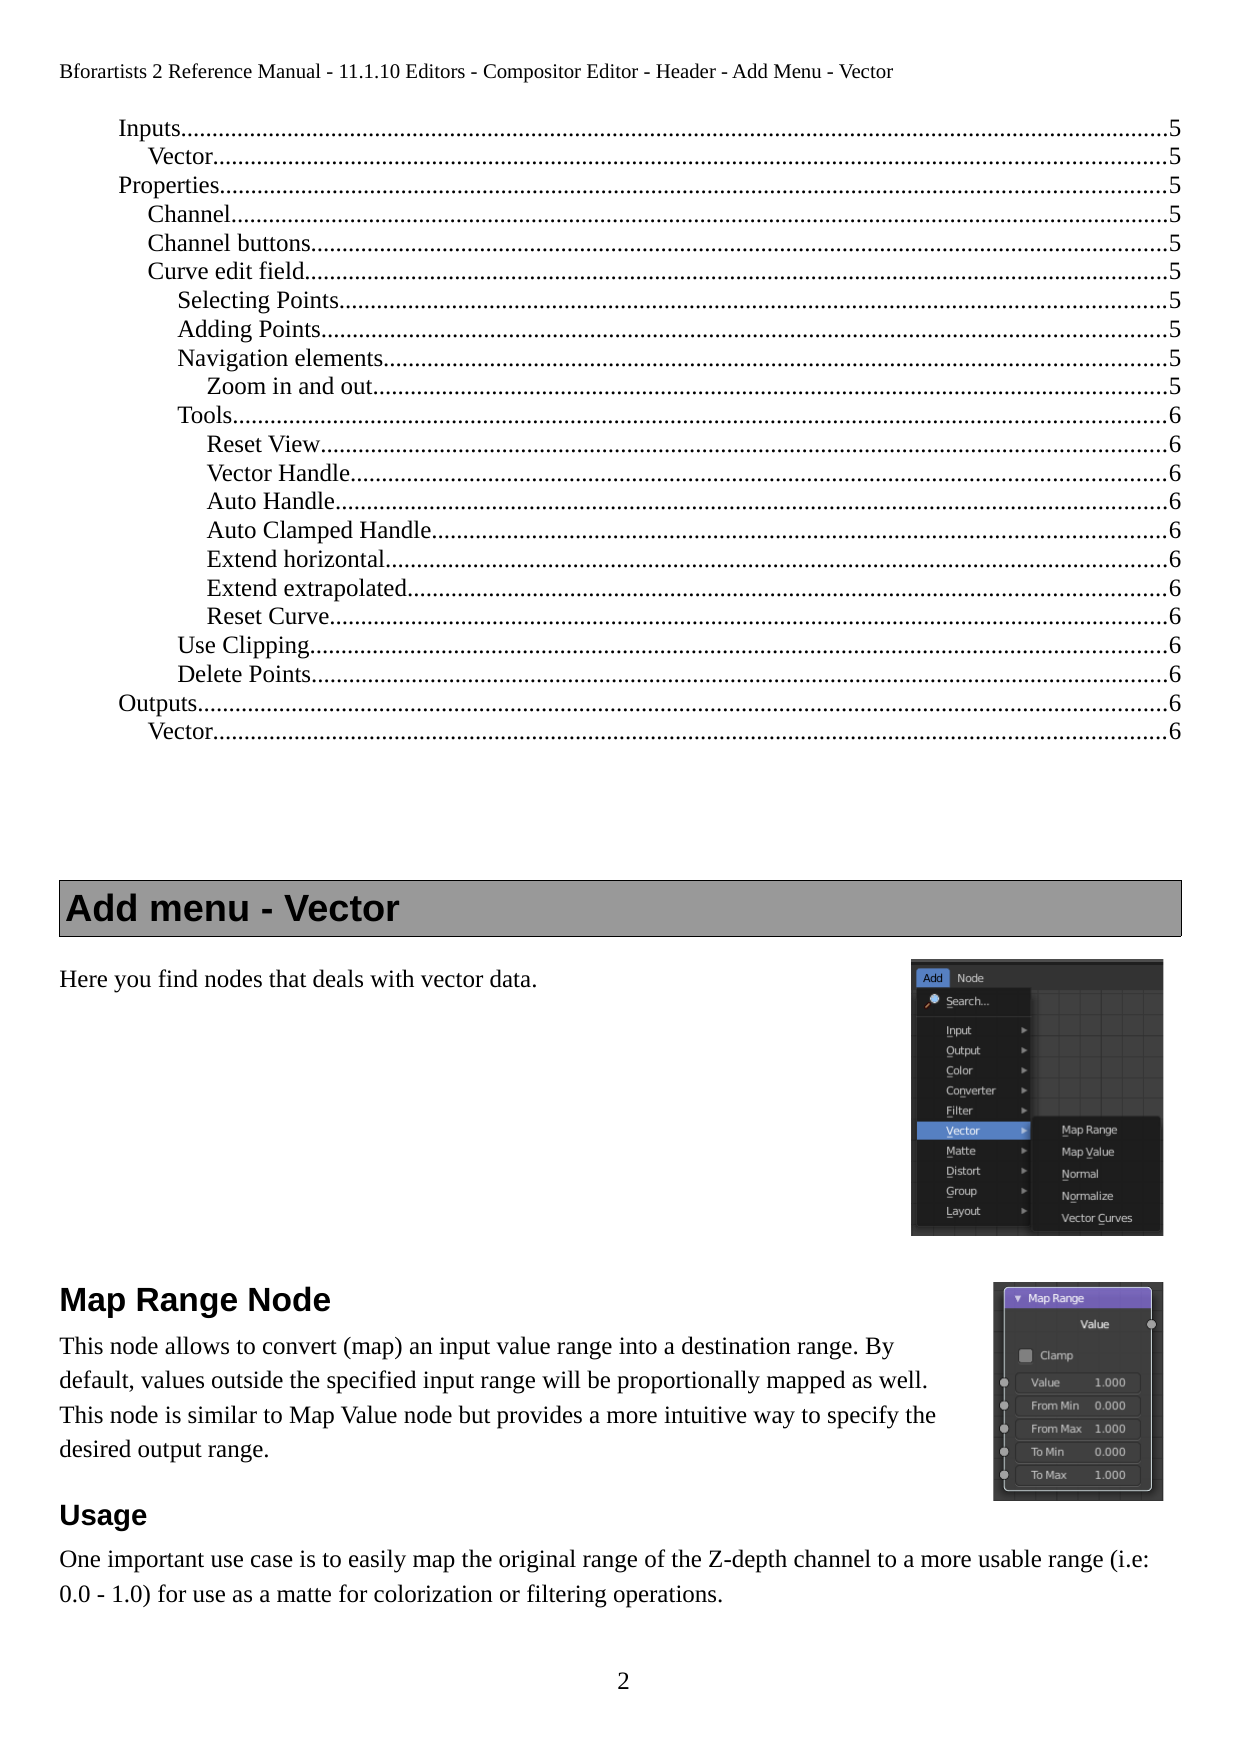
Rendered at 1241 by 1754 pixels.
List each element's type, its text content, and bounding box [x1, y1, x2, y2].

text Outputs 6 [118, 688, 1181, 716]
text Inputs 5 [118, 113, 1181, 141]
text Channel buttons 5 [147, 228, 1181, 256]
text Extend horizontal 6 [206, 544, 1181, 573]
text Vector 5 [147, 141, 1181, 170]
text Vector Handle 6 [206, 458, 1181, 486]
text Delete Points 6 [177, 659, 1181, 688]
text Here you find nodes that deals with vector data. [59, 964, 911, 993]
text This node allows to convert (map) an input value range into a destination range. By default, values outside the specified input range will be proportionally mapped as well. This node is similar to Map Value node but provides a more intuitive way to specify the desired output range. [59, 1331, 993, 1463]
text Reset Curve 6 [206, 601, 1181, 630]
text Reset View 6 [206, 429, 1181, 458]
text Auto Handle 6 [206, 486, 1181, 515]
subtitle Usage [59, 1498, 1181, 1532]
text Use Clipping 6 [177, 630, 1181, 659]
text Properties 5 [118, 170, 1181, 199]
text Selecting Points 5 [177, 285, 1181, 314]
text Tools 6 [177, 400, 1181, 429]
text Navigation elements 5 [177, 343, 1181, 371]
text One important use case is to easily map the original range of the Z-depth channel to a more usable range (i.e: 0.0 - 1.0) for use as a matte for colorization or filtering operations. [59, 1544, 1181, 1607]
text Auto Clamped Handle 6 [206, 515, 1181, 544]
subtitle Map Range Node [59, 1280, 1181, 1318]
text Zoom in and out 5 [206, 371, 1181, 400]
text Extend extrapolated 6 [206, 573, 1181, 601]
picture [911, 959, 1164, 1236]
picture [993, 1282, 1164, 1501]
text Vector 6 [147, 716, 1181, 745]
text Curve edit field 5 [147, 256, 1181, 285]
table_header Add menu - Vector [60, 881, 1181, 936]
text Channel 5 [147, 199, 1181, 228]
text Adding Points 5 [177, 314, 1181, 343]
